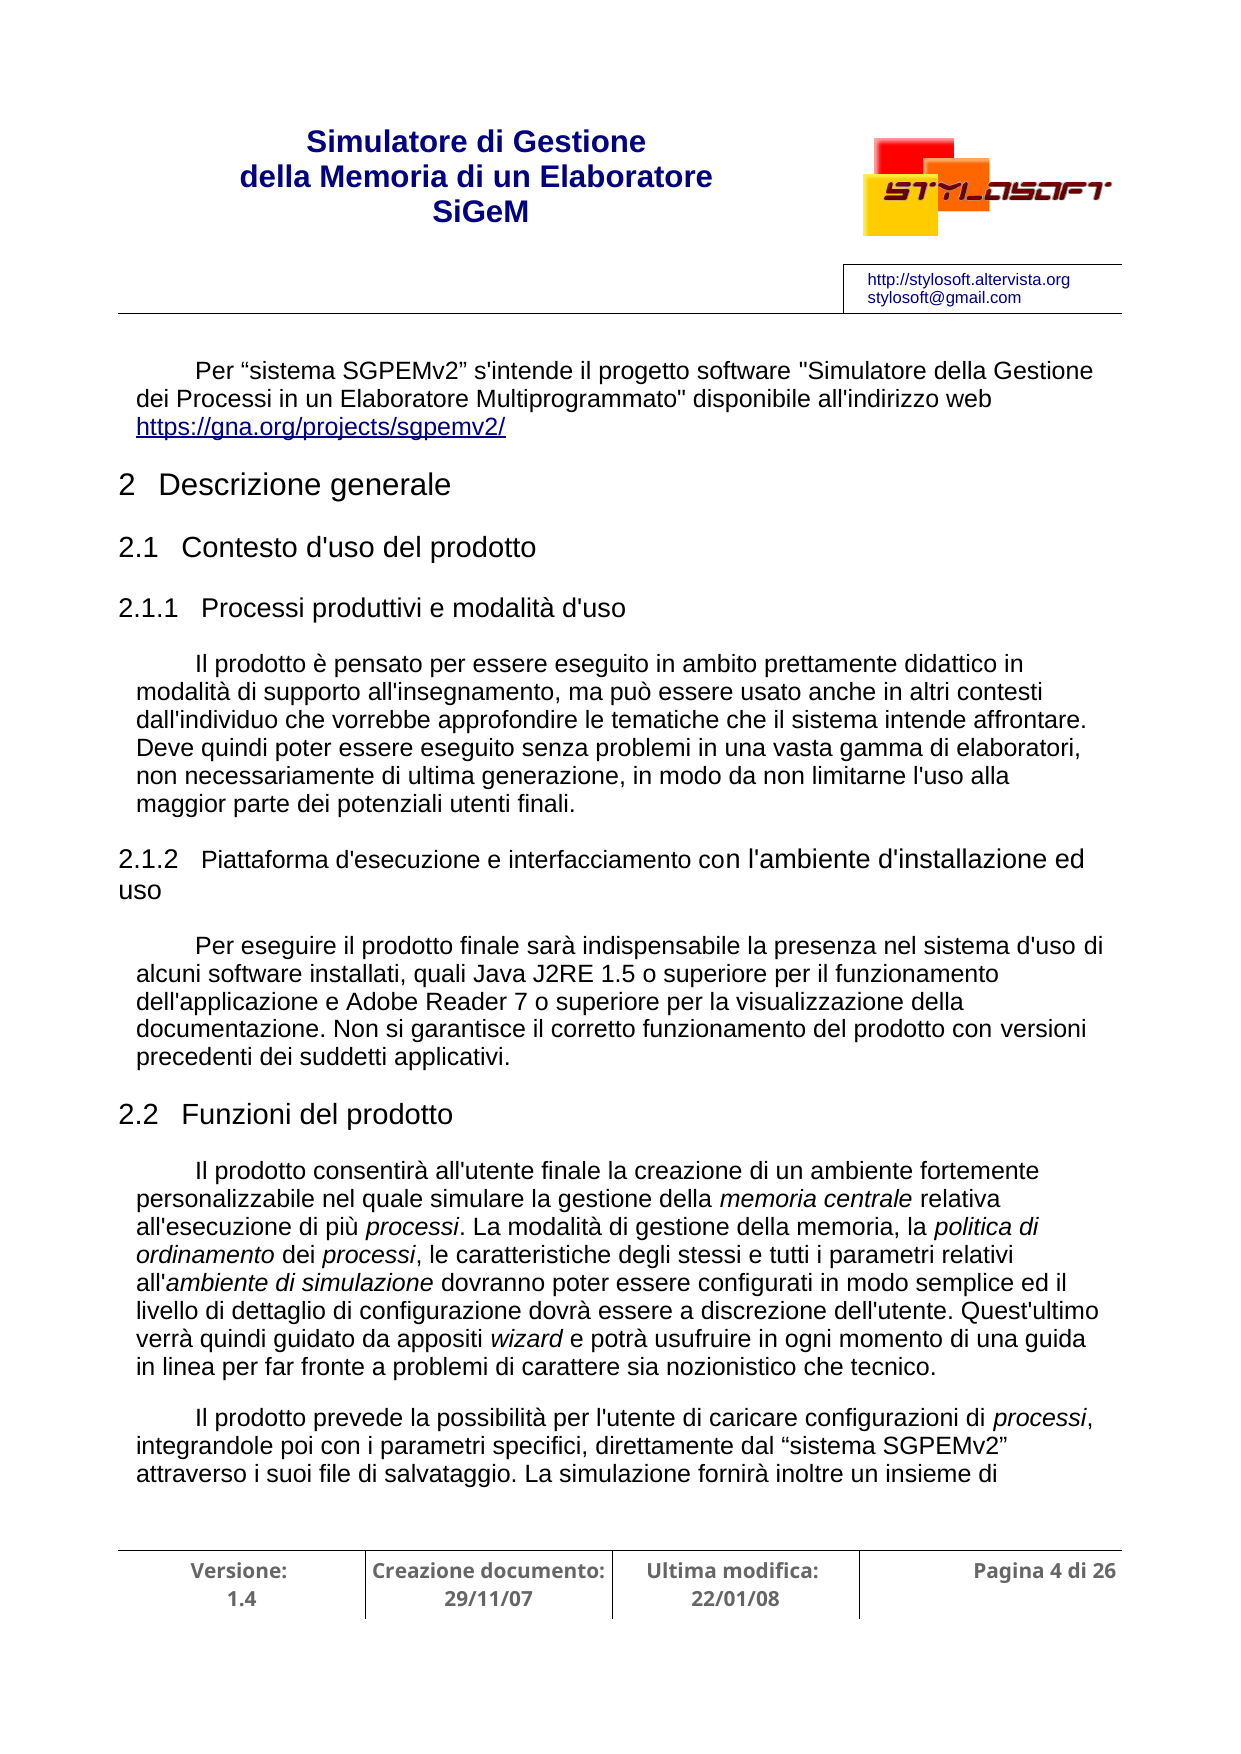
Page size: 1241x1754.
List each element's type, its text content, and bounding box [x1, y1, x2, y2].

picture [848, 123, 1117, 247]
text Il prodotto consentirà all'utente finale la creazione di un ambiente fortemente personalizzabile nel quale simulare la gestione della memoria centrale relativa all'esecuzione di più processi. La modalità di gestione della memoria, la politica di ordinamento dei processi, le caratteristiche degli stessi e tutti i parametri relativi all'ambiente di simulazione dovranno poter essere configurati in modo semplice ed il livello di dettaglio di configurazione dovrà essere a discrezione dell'utente. Quest'ultimo verrà quindi guidato da appositi wizard e potrà usufruire in ogni momento di una guida in linea per far fronte a problemi di carattere sia nozionistico che tecnico. [136, 1157, 1104, 1380]
subtitle Contesto d'uso del prodotto [118, 531, 1122, 564]
subtitle Piattaforma d'esecuzione e interfacciamento con l'ambiente d'installazione ed uso [118, 844, 1122, 905]
text Il prodotto prevede la possibilità per l'utente di caricare configurazioni di processi, integrandole poi con i parametri specifici, direttamente dal “sistema SGPEMv2” attraverso i suoi file di salvataggio. La simulazione fornirà inoltre un insieme di [136, 1404, 1104, 1487]
text Per “sistema SGPEMv2” s'intende il progetto software "Simulatore della Gestione dei Processi in un Elaboratore Multiprogrammato" disponibile all'indirizzo web https://gna.org/projects/sgpemv2/ [136, 356, 1104, 440]
subtitle Descrizione generale [118, 467, 1122, 502]
subtitle Processi produttivi e modalità d'uso [118, 593, 1122, 624]
text Il prodotto è pensato per essere eseguito in ambito prettamente didattico in modalità di supporto all'insegnamento, ma può essere usato anche in altri contesti dall'individuo che vorrebbe approfondire le tematiche che il sistema intende affrontare. Deve quindi poter essere eseguito senza problemi in una vasta gamma di elaboratori, non necessariamente di ultima generazione, in modo da non limitarne l'uso alla maggior parte dei potenziali utenti finali. [136, 650, 1104, 818]
subtitle Funzioni del prodotto [118, 1098, 1122, 1130]
text Per eseguire il prodotto finale sarà indispensabile la presenza nel sistema d'uso di alcuni software installati, quali Java J2RE 1.5 o superiore per il funzionamento dell'applicazione e Adobe Reader 7 o superiore per la visualizzazione della documentazione. Non si garantisce il corretto funzionamento del prodotto con versioni precedenti dei suddetti applicativi. [136, 932, 1104, 1071]
